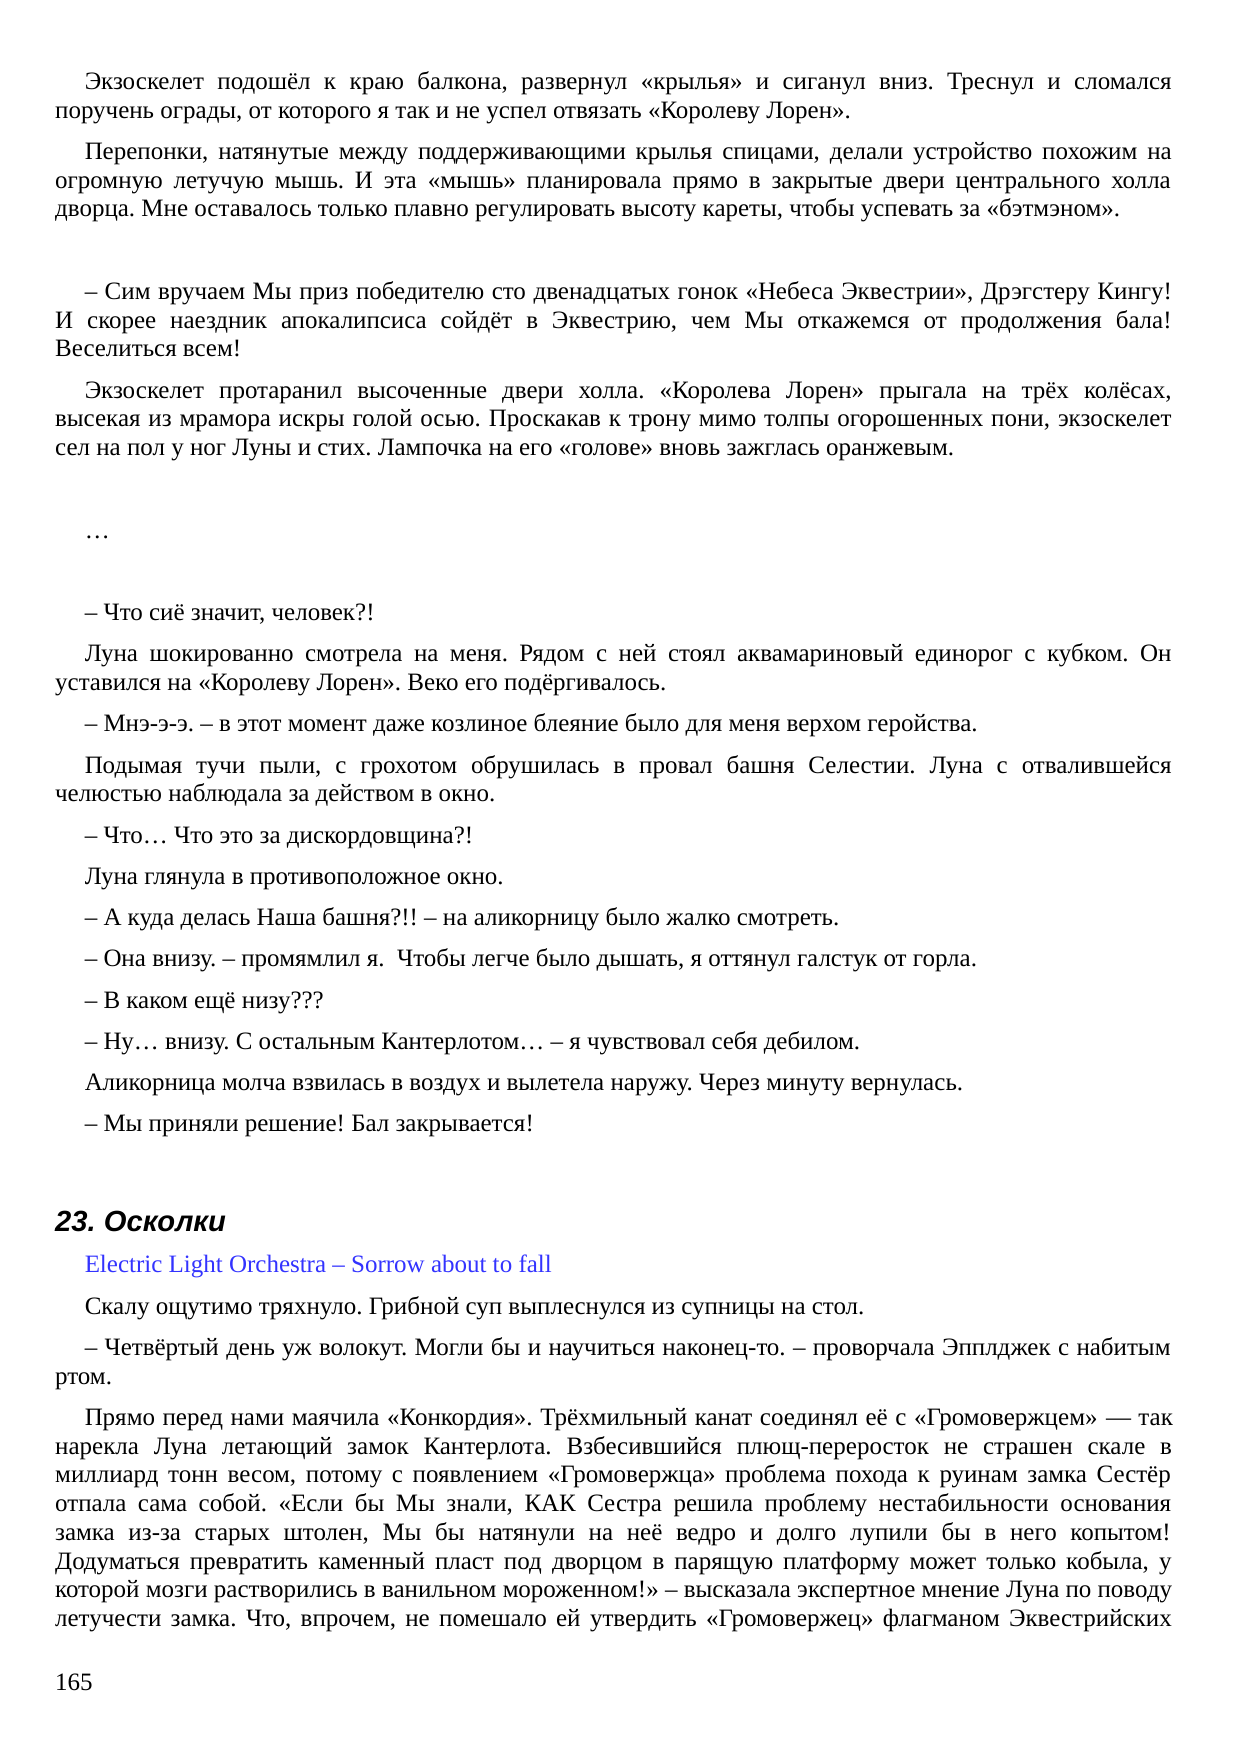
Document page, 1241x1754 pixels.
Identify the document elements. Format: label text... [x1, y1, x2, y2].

text … [55, 515, 1173, 543]
text Луна глянула в противоположное окно. [55, 861, 1173, 890]
text Перепонки, натянутые между поддерживающими крылья спицами, делали устройство похожим на огромную летучую мышь. И эта «мышь» планировала прямо в закрытые двери центрального холла дворца. Мне оставалось только плавно регулировать высоту кареты, чтобы успевать за «бэтмэном». [55, 136, 1173, 222]
text Луна шокированно смотрела на меня. Рядом с ней стоял аквамариновый единорог с кубком. Он уставился на «Королеву Лорен». Веко его подёргивалось. [55, 638, 1173, 696]
text Electric Light Orchestra – Sorrow about to fall [55, 1249, 1173, 1278]
subtitle 23. Осколки [55, 1203, 1173, 1237]
text – Четвёртый день уж волокут. Могли бы и научиться наконец-то. – проворчала Эпплджек с набитым ртом. [55, 1332, 1173, 1389]
text – Мы приняли решение! Бал закрывается! [55, 1108, 1173, 1137]
text Подымая тучи пыли, с грохотом обрушилась в провал башня Селестии. Луна с отвалившейся челюстью наблюдала за действом в окно. [55, 750, 1173, 807]
text Экзоскелет протаранил высоченные двери холла. «Королева Лорен» прыгала на трёх колёсах, высекая из мрамора искры голой осью. Проскакав к трону мимо толпы огорошенных пони, экзоскелет сел на пол у ног Луны и стих. Лампочка на его «голове» вновь зажглась оранжевым. [55, 375, 1173, 461]
text – Мнэ-э-э. – в этот момент даже козлиное блеяние было для меня верхом геройства. [55, 708, 1173, 737]
text Скалу ощутимо тряхнуло. Грибной суп выплеснулся из супницы на стол. [55, 1291, 1173, 1319]
text – А куда делась Наша башня?!! – на аликорницу было жалко смотреть. [55, 902, 1173, 931]
text – Сим вручаем Мы приз победителю сто двенадцатых гонок «Небеса Эквестрии», Дрэгстеру Кингу! И скорее наездник апокалипсиса сойдёт в Эквестрию, чем Мы откажемся от продолжения бала! Веселиться всем! [55, 276, 1173, 362]
text – Что… Что это за дискордовщина?! [55, 820, 1173, 848]
text – Что сиё значит, человек?! [55, 597, 1173, 626]
text Экзоскелет подошёл к краю балкона, развернул «крылья» и сиганул вниз. Треснул и сломался поручень ограды, от которого я так и не успел отвязать «Королеву Лорен». [55, 66, 1173, 123]
text Прямо перед нами маячила «Конкордия». Трёхмильный канат соединял её с «Громовержцем» — так нарекла Луна летающий замок Кантерлота. Взбесившийся плющ-переросток не страшен скале в миллиард тонн весом, потому с появлением «Громовержца» проблема похода к руинам замка Сестёр отпала сама собой. «Если бы Мы знали, КАК Сестра решила проблему нестабильности основания замка из-за старых штолен, Мы бы натянули на неё ведро и долго лупили бы в него копытом! Додуматься превратить каменный пласт под дворцом в парящую платформу может только кобыла, у которой мозги растворились в ванильном мороженном!» – высказала экспертное мнение Луна по поводу летучести замка. Что, впрочем, не помешало ей утвердить «Громовержец» флагманом Эквестрийских [55, 1402, 1173, 1632]
text Аликорница молча взвилась в воздух и вылетела наружу. Через минуту вернулась. [55, 1067, 1173, 1096]
text – Ну… внизу. С остальным Кантерлотом… – я чувствовал себя дебилом. [55, 1026, 1173, 1055]
text – В каком ещё низу??? [55, 985, 1173, 1013]
text – Она внизу. – промямлил я. Чтобы легче было дышать, я оттянул галстук от горла. [55, 943, 1173, 972]
